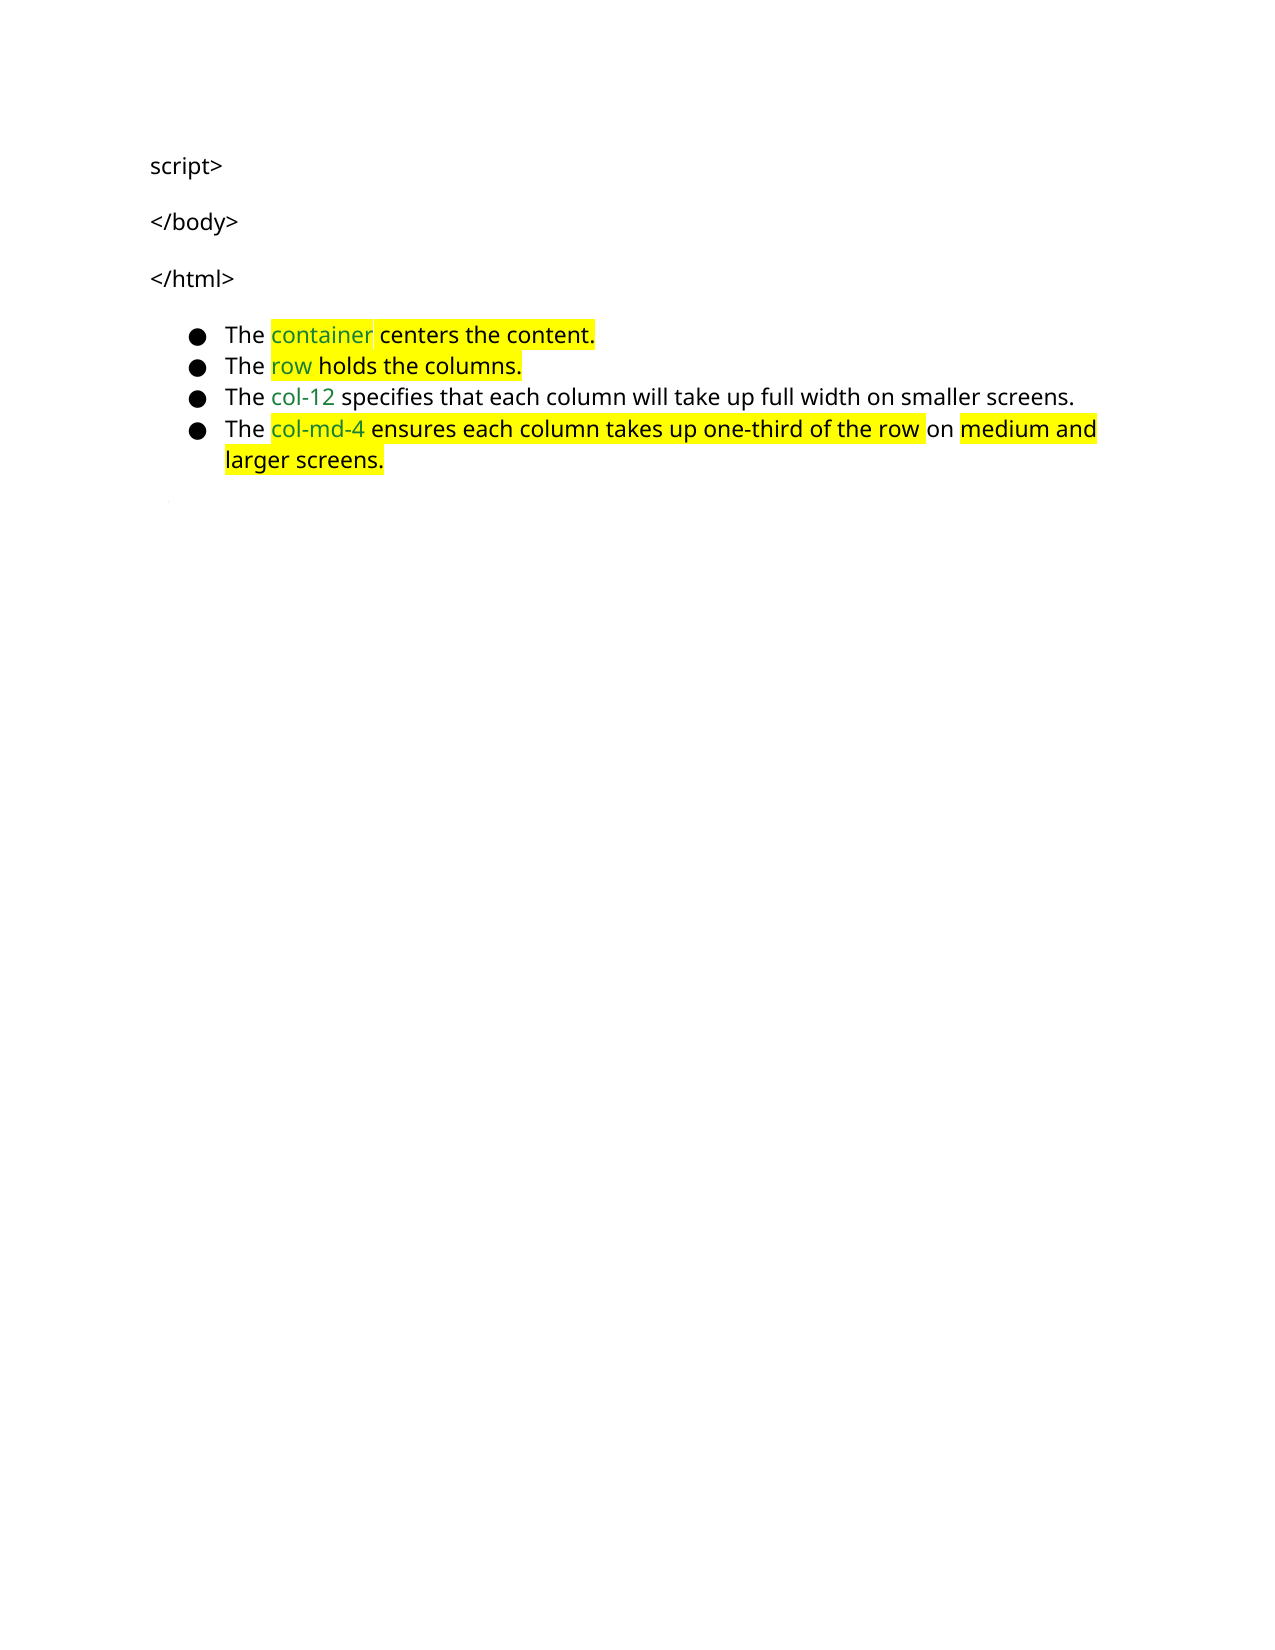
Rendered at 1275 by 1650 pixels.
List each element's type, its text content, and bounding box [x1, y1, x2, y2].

list The container centers the content. [187, 319, 1125, 350]
text </body> [150, 206, 1125, 237]
list The col-12 specifies that each column will take up full width on smaller screens. [187, 381, 1125, 412]
list The col-md-4 ensures each column takes up one-third of the row on medium and larger screens. [187, 412, 1125, 475]
text </html> [150, 262, 1125, 294]
text script> [150, 150, 1125, 181]
list The row holds the columns. [187, 350, 1125, 381]
